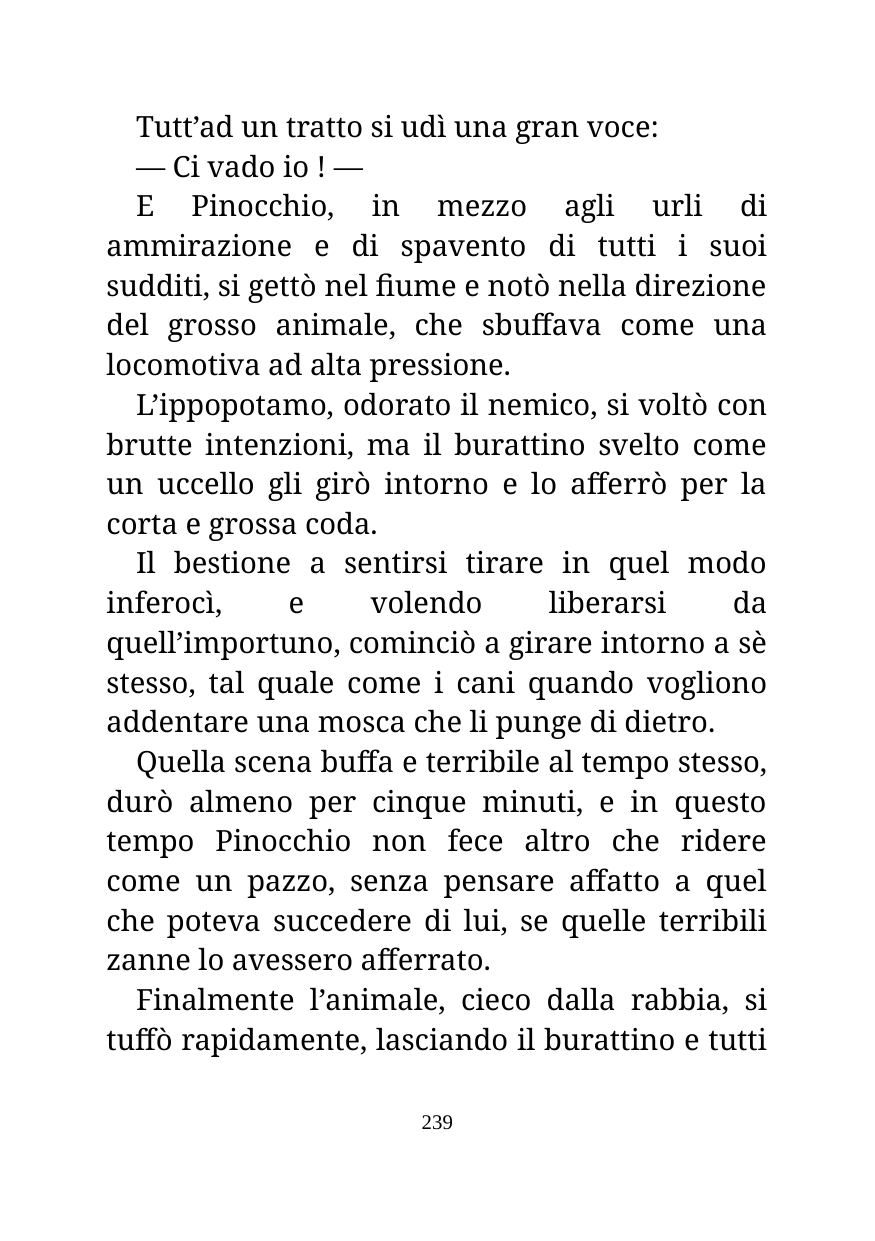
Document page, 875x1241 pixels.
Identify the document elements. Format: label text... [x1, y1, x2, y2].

text Quella scena buffa e terribile al tempo stesso, durò almeno per cinque minuti, e in questo tempo Pinocchio non fece altro che ridere come un pazzo, senza pensare affatto a quel che poteva succedere di lui, se quelle terribili zanne lo avessero afferrato. [106, 741, 768, 979]
text L’ippopotamo, odorato il nemico, si voltò con brutte intenzioni, ma il burattino svelto come un uccello gli girò intorno e lo afferrò per la corta e grossa coda. [106, 384, 768, 543]
text Finalmente l’animale, cieco dalla rabbia, si tuffò rapidamente, lasciando il burattino e tutti [106, 979, 768, 1059]
text Il bestione a sentirsi tirare in quel modo inferocì, e volendo liberarsi da quell’importuno, cominciò a girare intorno a sè stesso, tal quale come i cani quando vogliono addentare una mosca che li punge di dietro. [106, 543, 768, 741]
text — Ci vado io ! — [106, 146, 768, 186]
text E Pinocchio, in mezzo agli urli di ammirazione e di spavento di tutti i suoi sudditi, si gettò nel fiume e notò nella direzione del grosso animale, che sbuffava come una locomotiva ad alta pressione. [106, 186, 768, 384]
text Tutt’ad un tratto si udì una gran voce: [106, 106, 768, 146]
